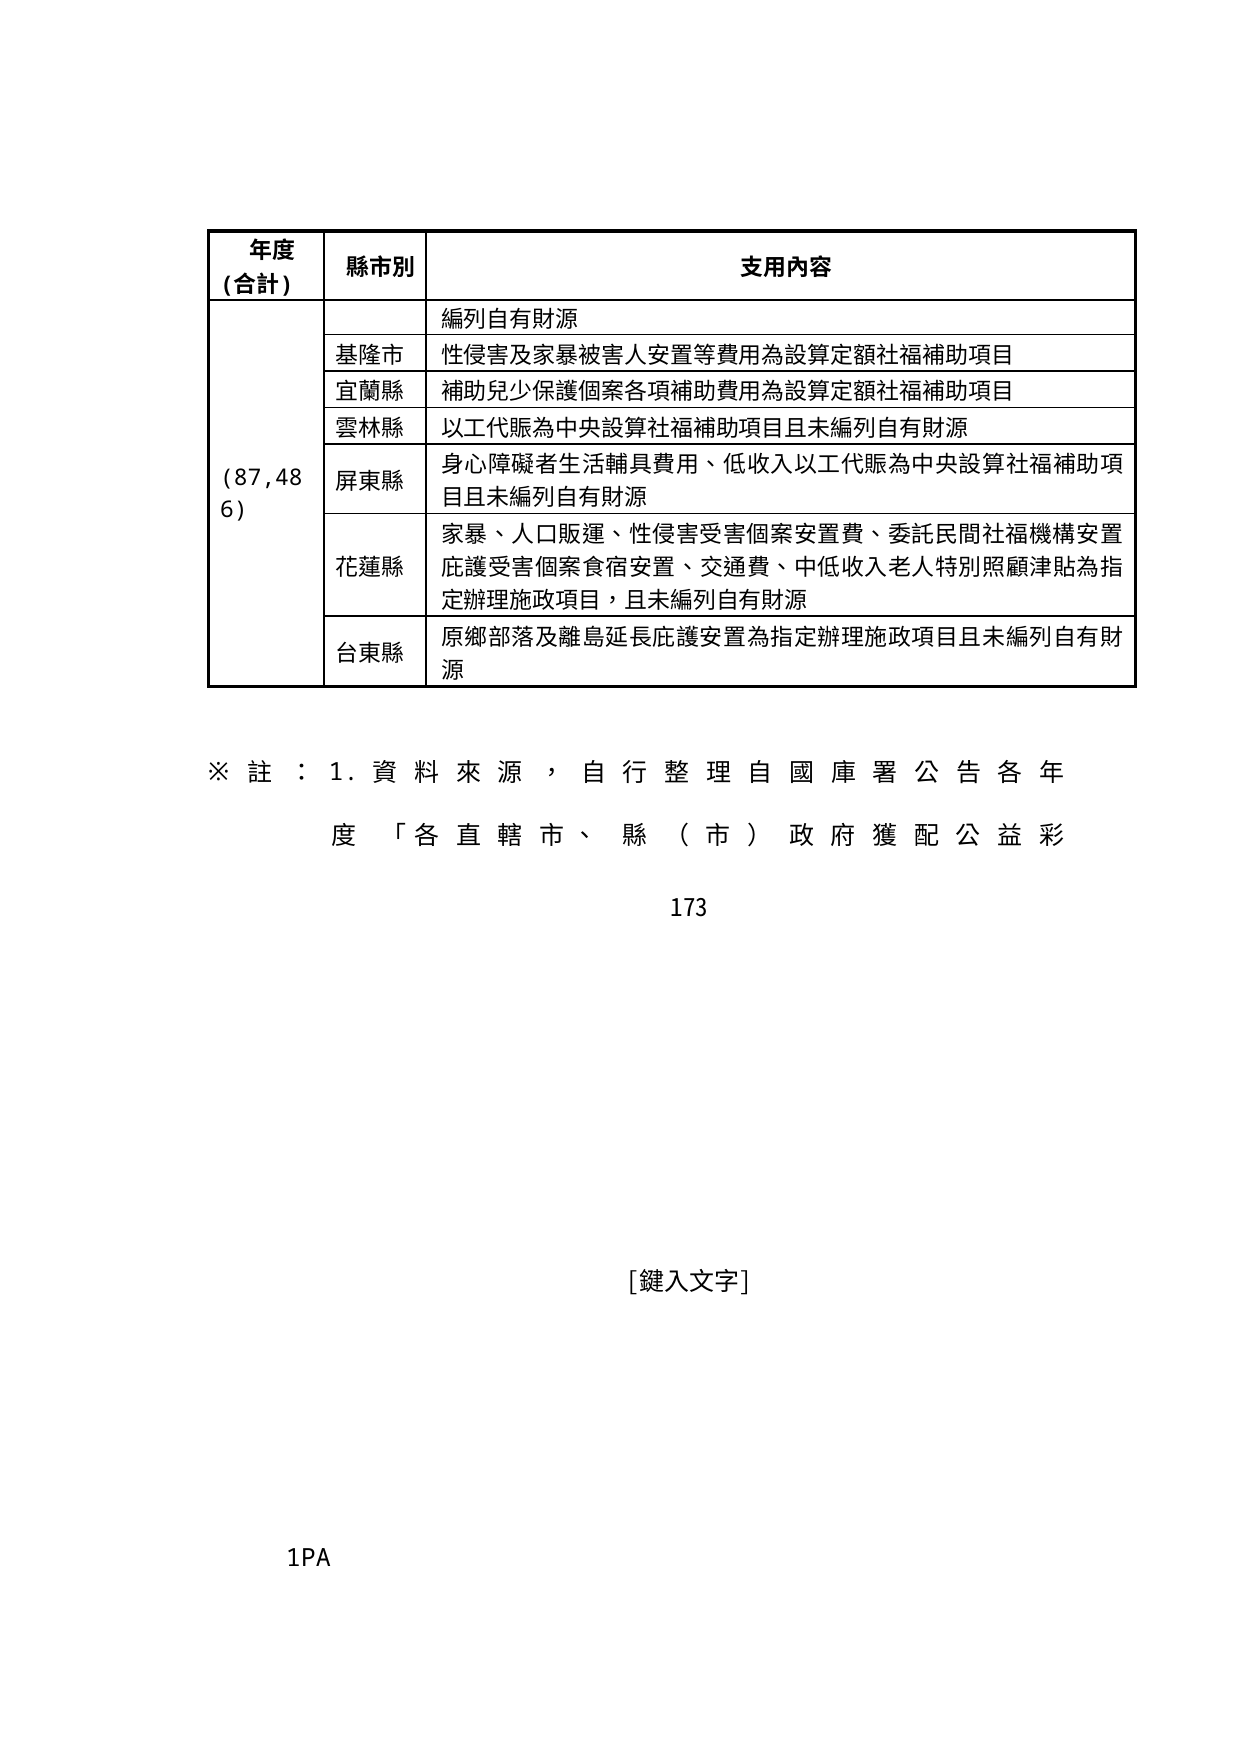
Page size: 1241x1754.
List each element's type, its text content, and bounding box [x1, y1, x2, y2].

table_cell 宜蘭縣 [325, 372, 425, 406]
table_cell (87,486) [210, 301, 323, 685]
table_cell 原鄉部落及離島延長庇護安置為指定辦理施政項目且未編列自有財源 [427, 617, 1134, 685]
table_cell 台東縣 [325, 617, 425, 685]
table_cell 身心障礙者生活輔具費用、低收入以工代賑為中央設算社福補助項目且未編列自有財源 [427, 445, 1134, 512]
table_cell 性侵害及家暴被害人安置等費用為設算定額社福補助項目 [427, 335, 1134, 370]
table_cell 雲林縣 [325, 408, 425, 443]
table_cell 家暴、人口販運、性侵害受害個案安置費、委託民間社福機構安置庇護受害個案食宿安置、交通費、中低收入老人特別照顧津貼為指定辦理施政項目，且未編列自有財源 [427, 514, 1134, 615]
table_cell 編列自有財源 [427, 301, 1134, 334]
table_cell 以工代賑為中央設算社福補助項目且未編列自有財源 [427, 408, 1134, 443]
table_cell 花蓮縣 [325, 514, 425, 615]
table_cell 基隆市 [325, 335, 425, 370]
text ※註：1.資料來源，自行整理自國庫署公告各年度「各直轄市、縣（市）政府獲配公益彩 [197, 729, 1072, 854]
table_cell 屏東縣 [325, 445, 425, 512]
table_cell [325, 301, 425, 334]
table_cell 補助兒少保護個案各項補助費用為設算定額社福補助項目 [427, 372, 1134, 406]
table_header 縣市別 [325, 233, 425, 299]
table_header 年度 (合計) [210, 233, 323, 299]
table_header 支用內容 [427, 233, 1134, 299]
